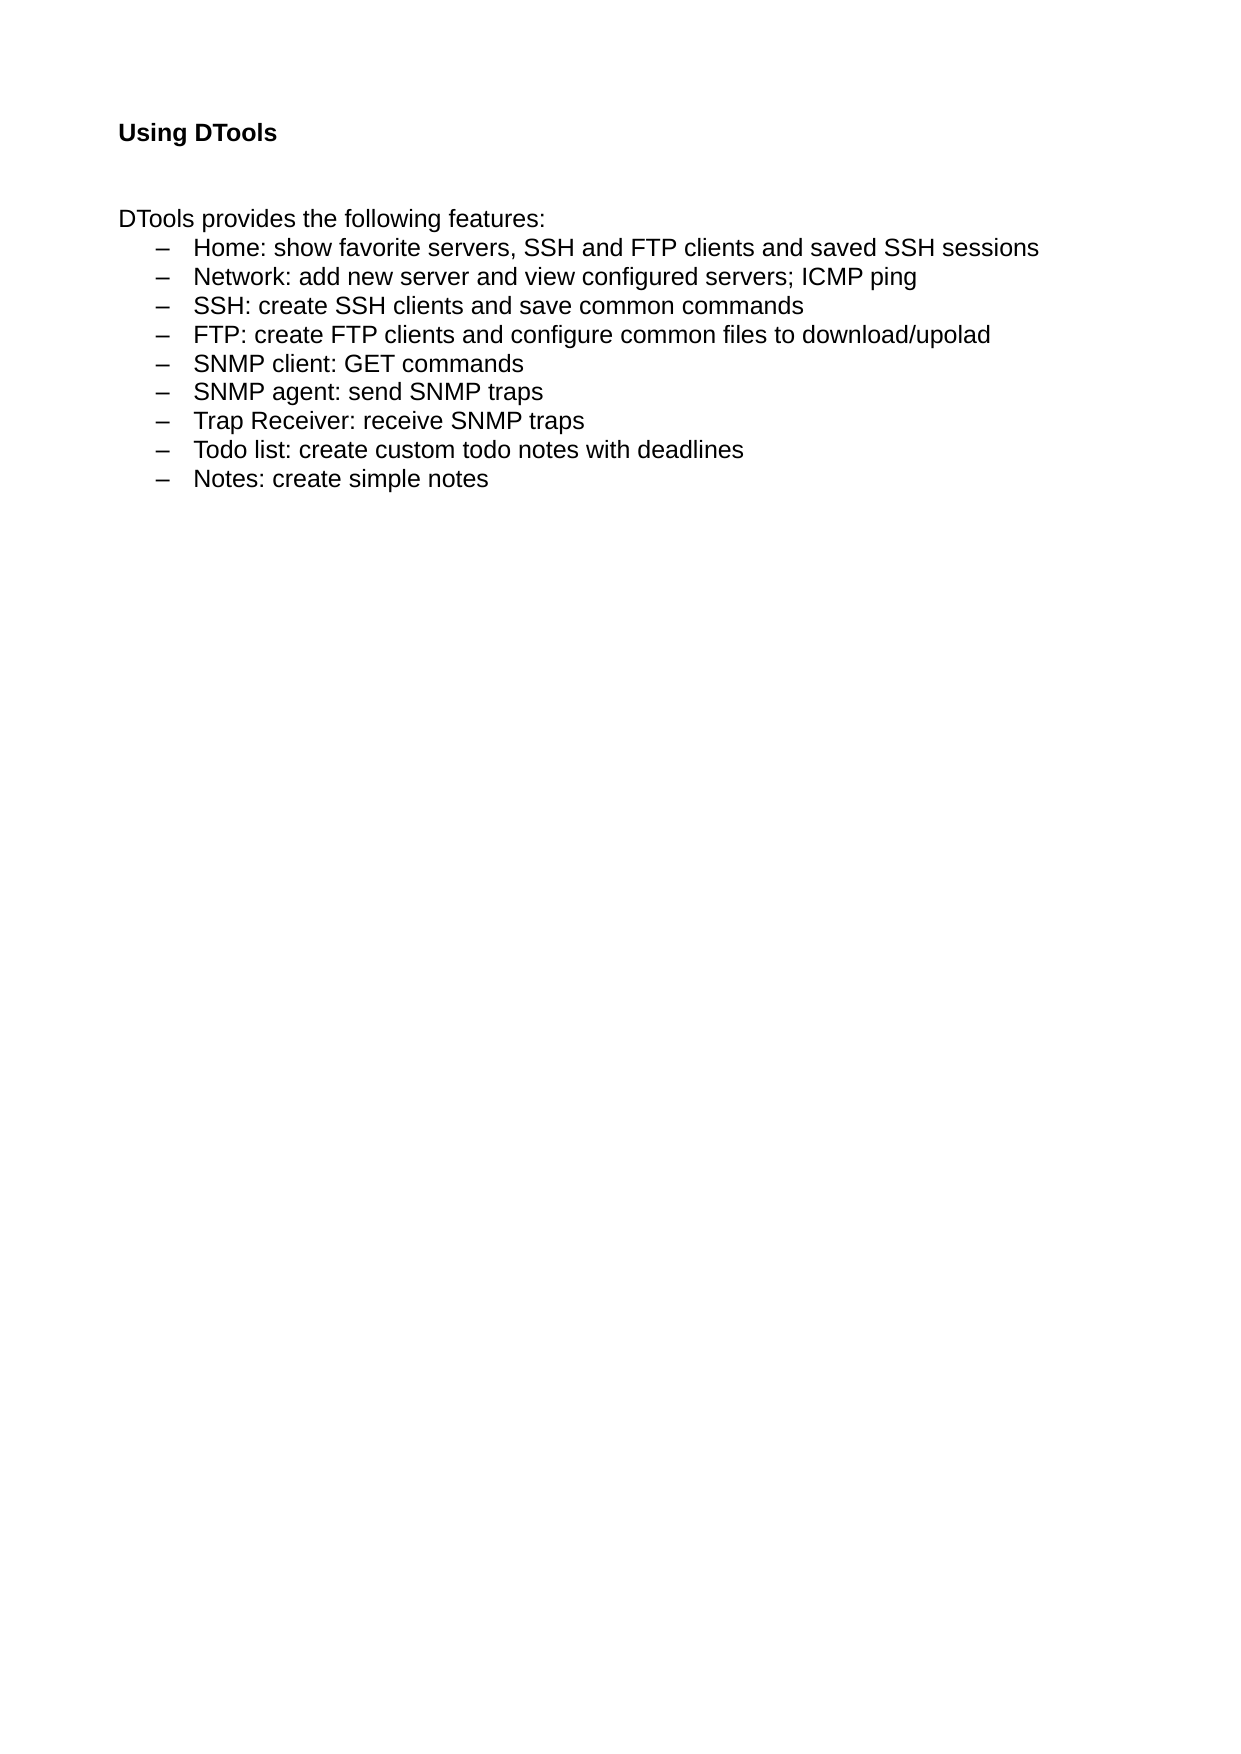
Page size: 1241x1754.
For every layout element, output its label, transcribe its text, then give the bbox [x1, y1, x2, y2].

list SNMP agent: send SNMP traps [156, 377, 1122, 406]
list Todo list: create custom todo notes with deadlines [156, 435, 1122, 464]
text DTools provides the following features: [118, 204, 1122, 233]
text Using DTools [118, 118, 1122, 147]
list Home: show favorite servers, SSH and FTP clients and saved SSH sessions [156, 233, 1122, 262]
list Notes: create simple notes [156, 464, 1122, 493]
list Trap Receiver: receive SNMP traps [156, 406, 1122, 435]
list SNMP client: GET commands [156, 348, 1122, 377]
list Network: add new server and view configured servers; ICMP ping [156, 262, 1122, 291]
list SSH: create SSH clients and save common commands [156, 291, 1122, 320]
list FTP: create FTP clients and configure common files to download/upolad [156, 320, 1122, 348]
